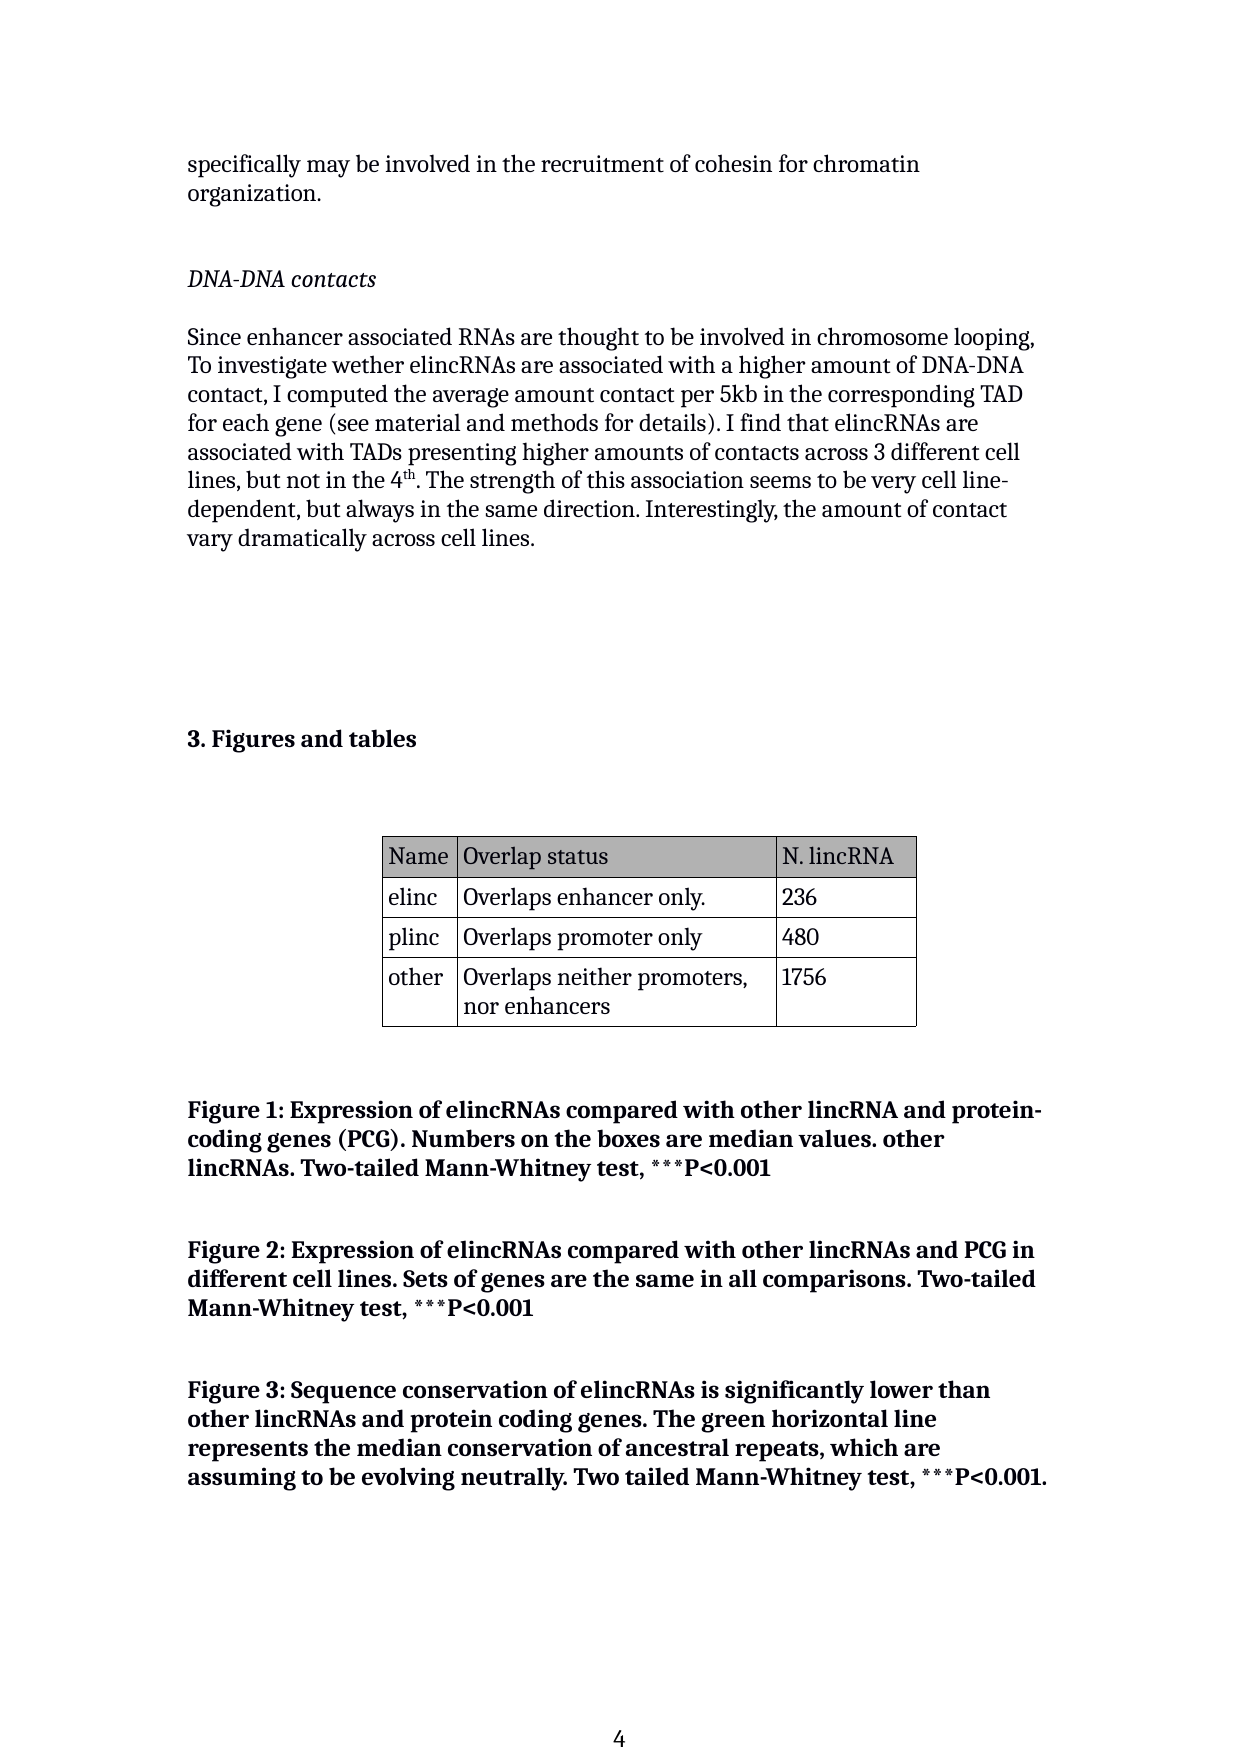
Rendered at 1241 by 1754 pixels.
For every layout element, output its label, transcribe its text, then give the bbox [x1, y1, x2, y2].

text Figure 3: Sequence conservation of elincRNAs is significantly lower than other lincRNAs and protein coding genes. The green horizontal line represents the median conservation of ancestral repeats, which are assuming to be evolving neutrally. Two tailed Mann-Whitney test, ***P<0.001. [187, 1376, 1053, 1491]
text 3. Figures and tables [187, 725, 1053, 754]
table_cell elinc [383, 878, 457, 917]
text specifically may be involved in the recruitment of cohesin for chromatin organization. [187, 150, 1053, 207]
table_cell 1756 [777, 958, 916, 1026]
table_cell Overlaps promoter only [458, 918, 776, 957]
text DNA-DNA contacts [187, 265, 1053, 294]
table_header Name [383, 837, 457, 877]
table_cell 480 [777, 918, 916, 957]
table_cell 236 [777, 878, 916, 917]
table_cell plinc [383, 918, 457, 957]
text Figure 1: Expression of elincRNAs compared with other lincRNA and protein-coding genes (PCG). Numbers on the boxes are median values. other lincRNAs. Two-tailed Mann-Whitney test, ***P<0.001 [187, 1068, 1053, 1183]
table_cell other [383, 958, 457, 1026]
table_cell Overlaps enhancer only. [458, 878, 776, 917]
table_header Overlap status [458, 837, 776, 877]
text Since enhancer associated RNAs are thought to be involved in chromosome looping, To investigate wether elincRNAs are associated with a higher amount of DNA-DNA contact, I computed the average amount contact per 5kb in the corresponding TAD for each gene (see material and methods for details). I find that elincRNAs are associated with TADs presenting higher amounts of contacts across 3 different cell lines, but not in the 4th. The strength of this association seems to be very cell line-dependent, but always in the same direction. Interestingly, the amount of contact vary dramatically across cell lines. [187, 322, 1053, 552]
table_cell Overlaps neither promoters, nor enhancers [458, 958, 776, 1026]
table_header N. lincRNA [777, 837, 916, 877]
text Figure 2: Expression of elincRNAs compared with other lincRNAs and PCG in different cell lines. Sets of genes are the same in all comparisons. Two-tailed Mann-Whitney test, ***P<0.001 [187, 1236, 1053, 1323]
